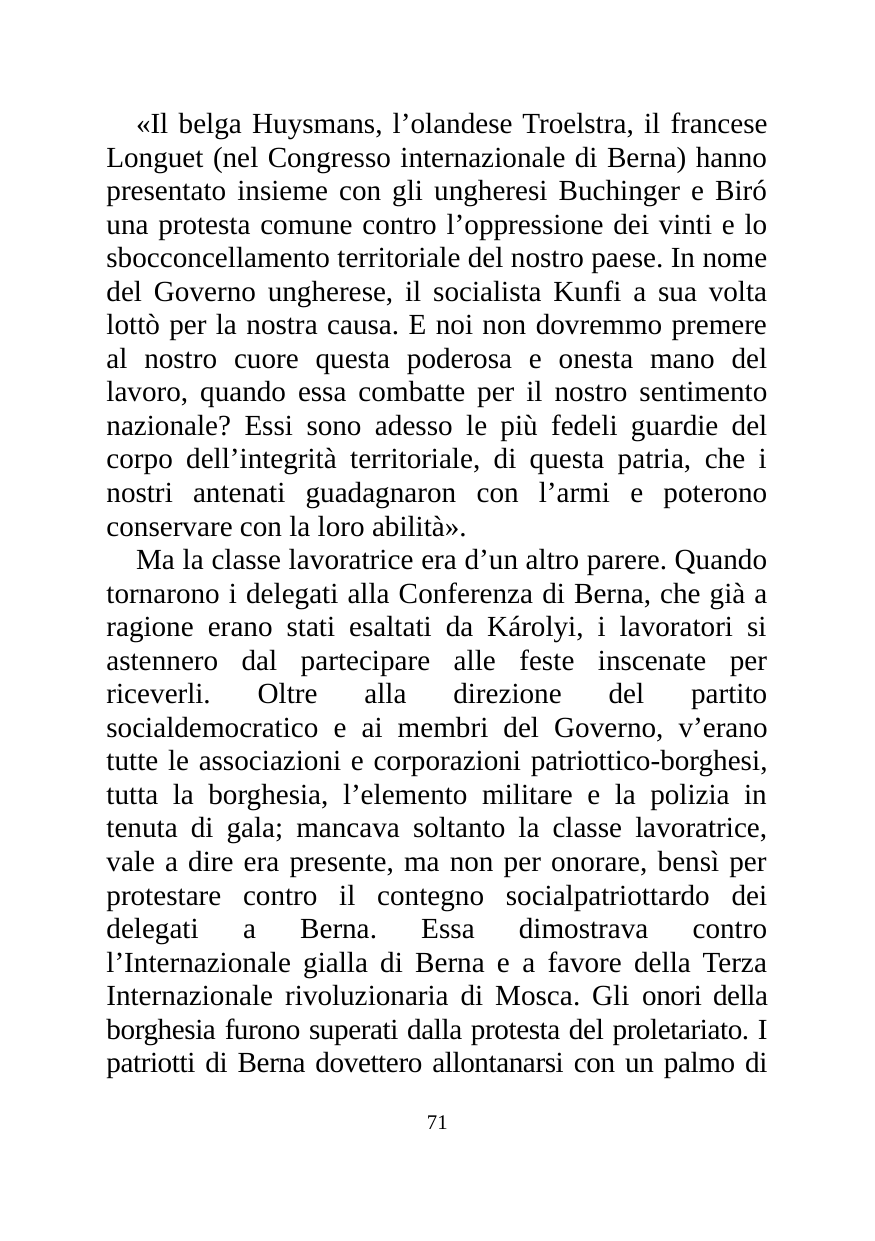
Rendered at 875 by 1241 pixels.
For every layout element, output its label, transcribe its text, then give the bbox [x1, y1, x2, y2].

text Ma la classe lavoratrice era d’un altro parere. Quando tornarono i delegati alla Conferenza di Berna, che già a ragione erano stati esaltati da Károlyi, i lavoratori si astennero dal partecipare alle feste inscenate per riceverli. Oltre alla direzione del partito socialdemocratico e ai membri del Governo, v’erano tutte le associazioni e corporazioni patriottico-borghesi, tutta la borghesia, l’elemento militare e la polizia in tenuta di gala; mancava soltanto la classe lavoratrice, vale a dire era presente, ma non per onorare, bensì per protestare contro il contegno socialpatriottardo dei delegati a Berna. Essa dimostrava contro l’Internazionale gialla di Berna e a favore della Terza Internazionale rivoluzionaria di Mosca. Gli onori della borghesia furono superati dalla protesta del proletariato. I patriotti di Berna dovettero allontanarsi con un palmo di [106, 542, 768, 1079]
text «Il belga Huysmans, l’olandese Troelstra, il francese Longuet (nel Congresso internazionale di Berna) hanno presentato insieme con gli ungheresi Buchinger e Biró una protesta comune contro l’oppressione dei vinti e lo sbocconcellamento territoriale del nostro paese. In nome del Governo ungherese, il socialista Kunfi a sua volta lottò per la nostra causa. E noi non dovremmo premere al nostro cuore questa poderosa e onesta mano del lavoro, quando essa combatte per il nostro sentimento nazionale? Essi sono adesso le più fedeli guardie del corpo dell’integrità territoriale, di questa patria, che i nostri antenati guadagnaron con l’armi e poterono conservare con la loro abilità». [106, 106, 768, 542]
